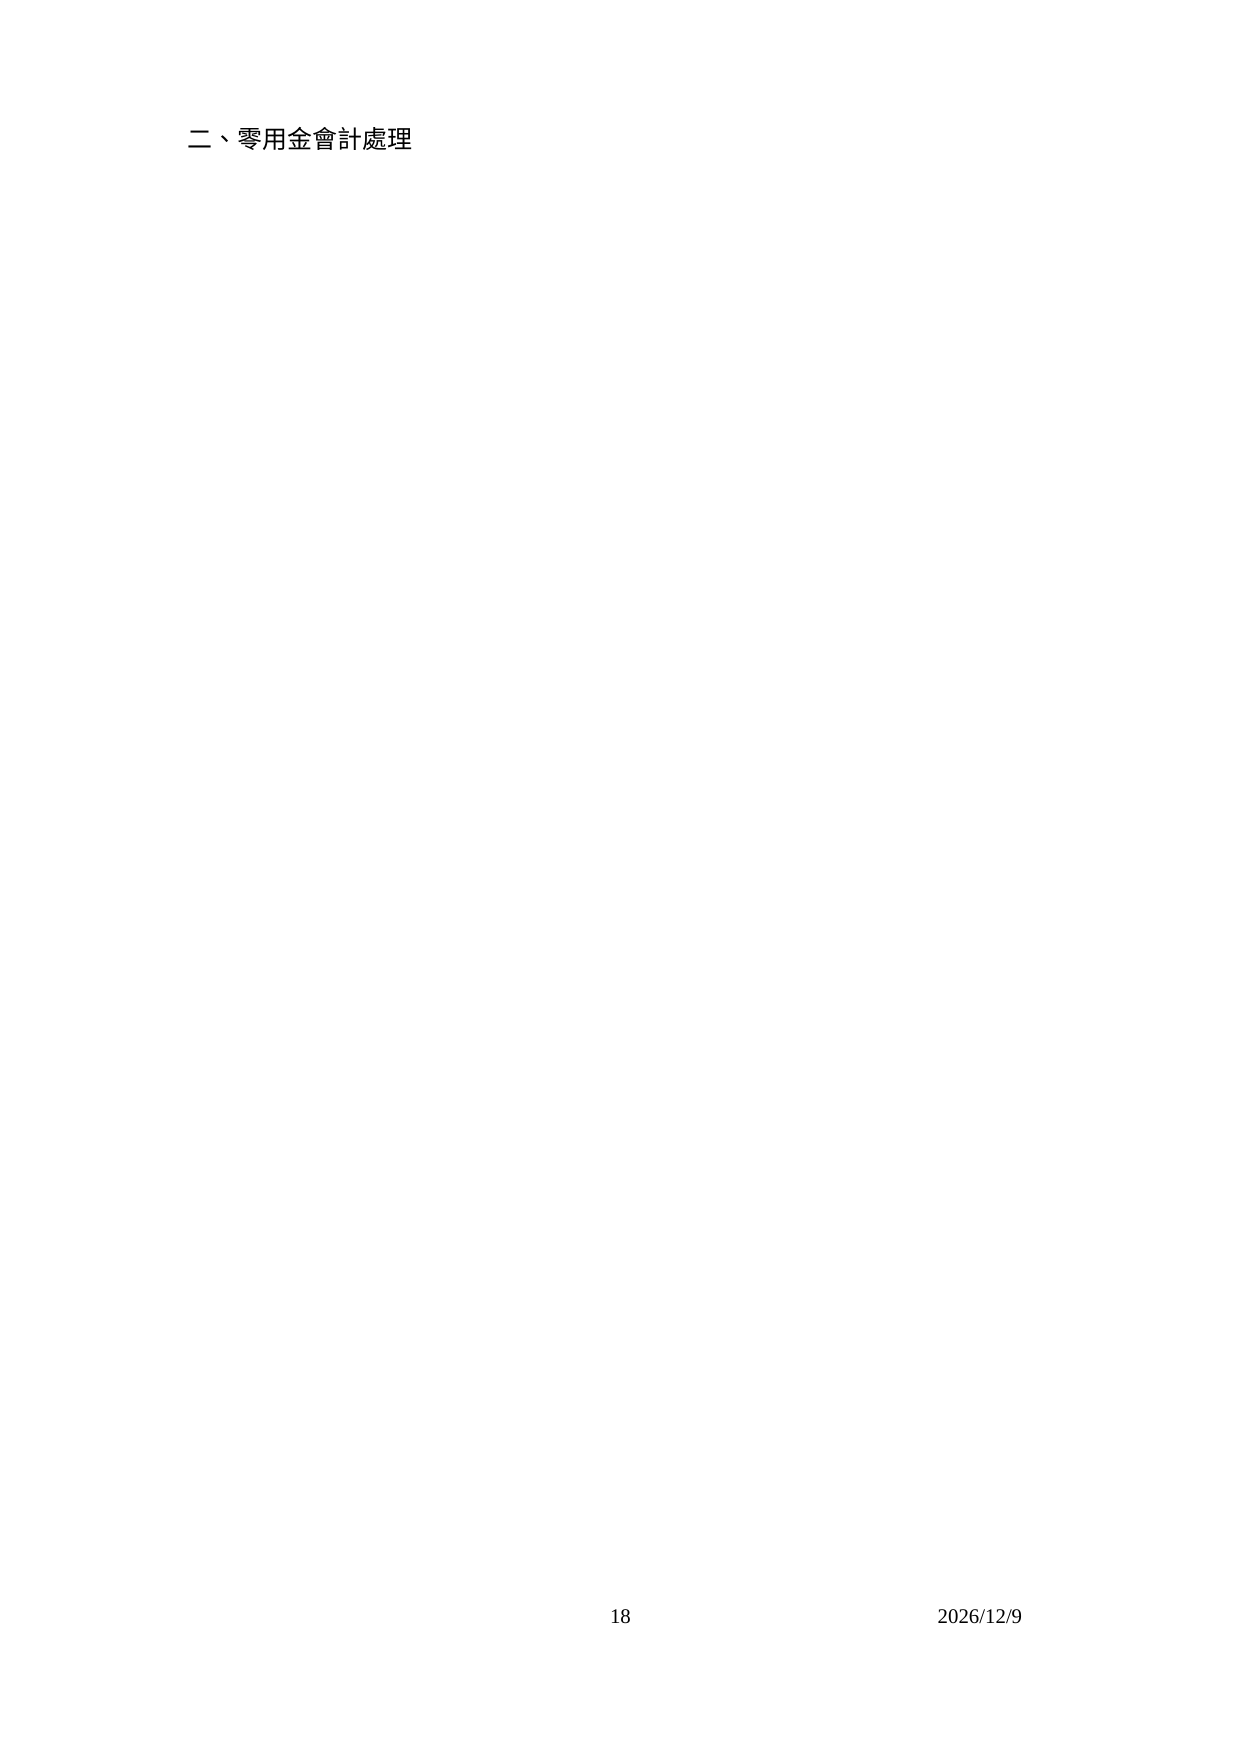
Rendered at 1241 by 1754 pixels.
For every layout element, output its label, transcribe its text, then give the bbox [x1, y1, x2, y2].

text 二、零用金會計處理 [187, 96, 1053, 159]
